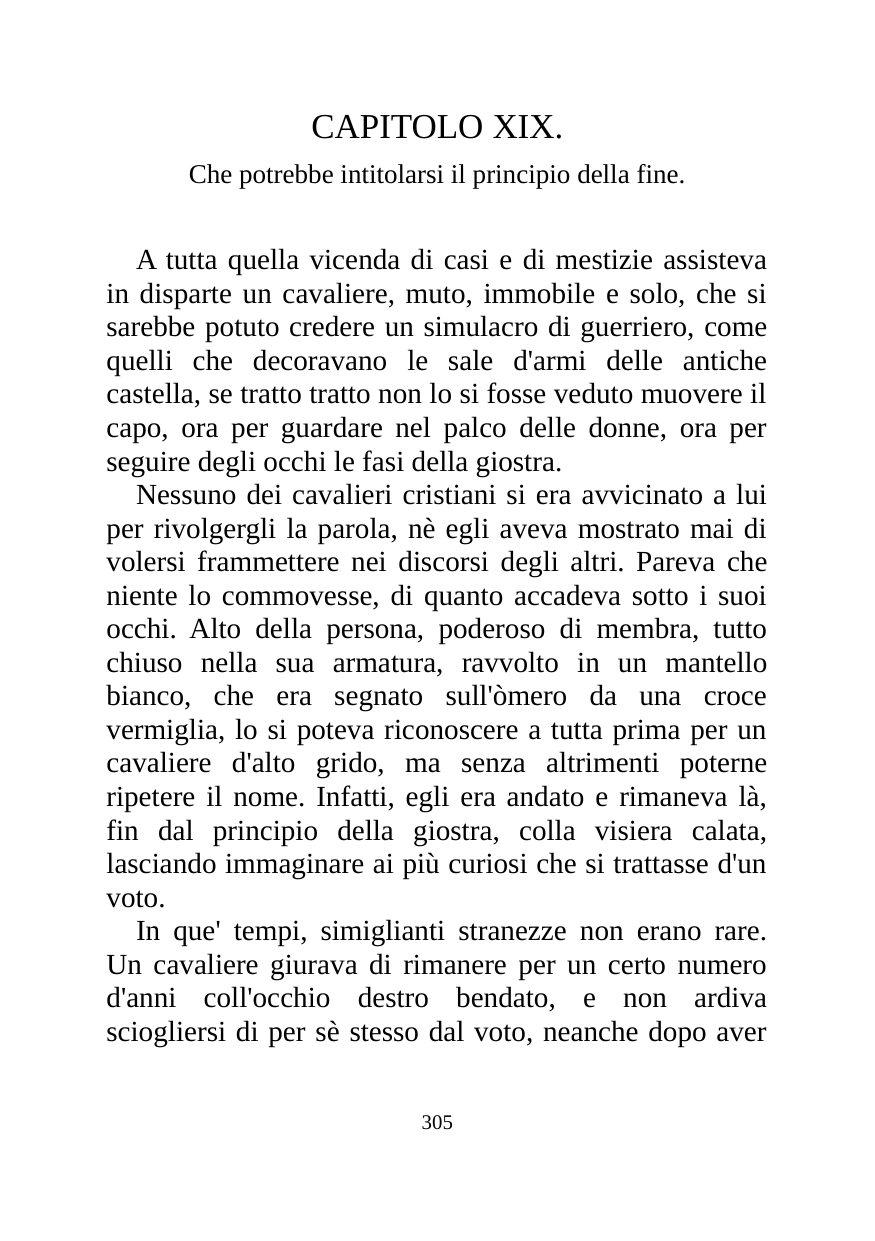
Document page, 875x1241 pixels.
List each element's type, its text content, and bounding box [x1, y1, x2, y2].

text In que' tempi, simiglianti stranezze non erano rare. Un cavaliere giurava di rimanere per un certo numero d'anni coll'occhio destro bendato, e non ardiva sciogliersi di per sè stesso dal voto, neanche dopo aver [106, 913, 768, 1047]
subtitle Che potrebbe intitolarsi il principio della fine. [106, 158, 768, 189]
text Nessuno dei cavalieri cristiani si era avvicinato a lui per rivolgergli la parola, nè egli aveva mostrato mai di volersi frammettere nei discorsi degli altri. Pareva che niente lo commovesse, di quanto accadeva sotto i suoi occhi. Alto della persona, poderoso di membra, tutto chiuso nella sua armatura, ravvolto in un mantello bianco, che era segnato sull'òmero da una croce vermiglia, lo si poteva riconoscere a tutta prima per un cavaliere d'alto grido, ma senza altrimenti poterne ripetere il nome. Infatti, egli era andato e rimaneva là, fin dal principio della giostra, colla visiera calata, lasciando immaginare ai più curiosi che si trattasse d'un voto. [106, 477, 768, 913]
subtitle Capitolo XIX. [106, 106, 768, 146]
text A tutta quella vicenda di casi e di mestizie assisteva in disparte un cavaliere, muto, immobile e solo, che si sarebbe potuto credere un simulacro di guerriero, come quelli che decoravano le sale d'armi delle antiche castella, se tratto tratto non lo si fosse veduto muovere il capo, ora per guardare nel palco delle donne, ora per seguire degli occhi le fasi della giostra. [106, 242, 768, 477]
